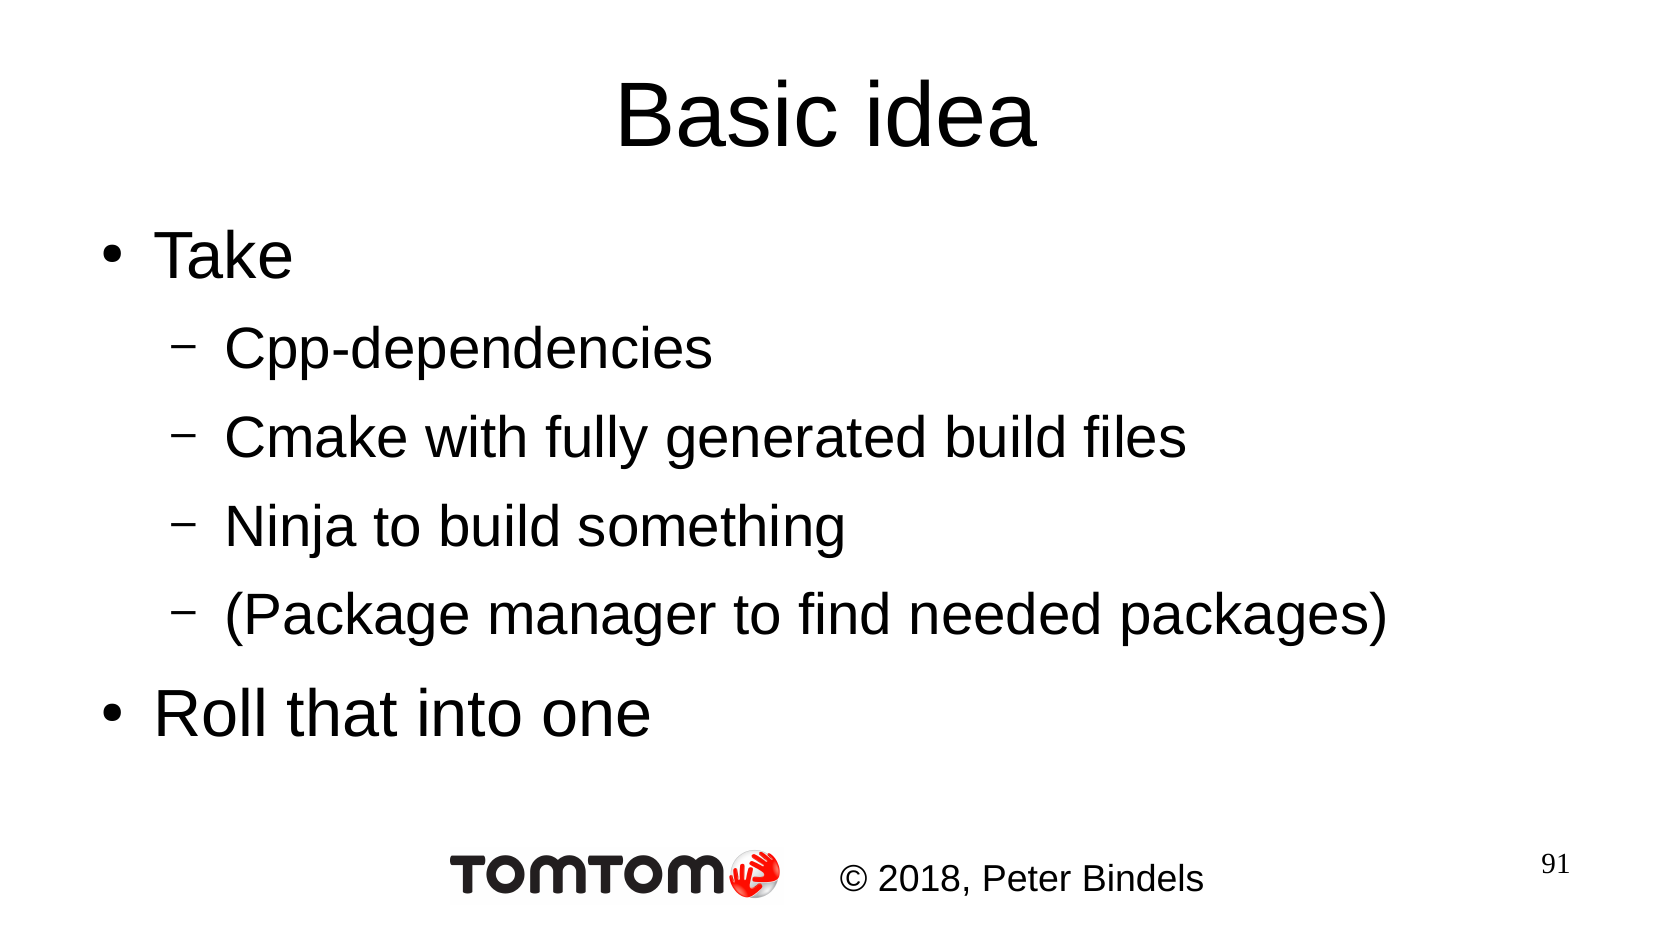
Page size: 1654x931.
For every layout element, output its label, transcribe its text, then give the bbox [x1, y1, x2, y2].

picture [450, 847, 784, 905]
title Basic idea [82, 0, 1571, 217]
list Take Cpp-dependencies Cmake with fully generated build files Ninja to build something (Package manager to find needed packages) Roll that into one [82, 217, 1571, 758]
